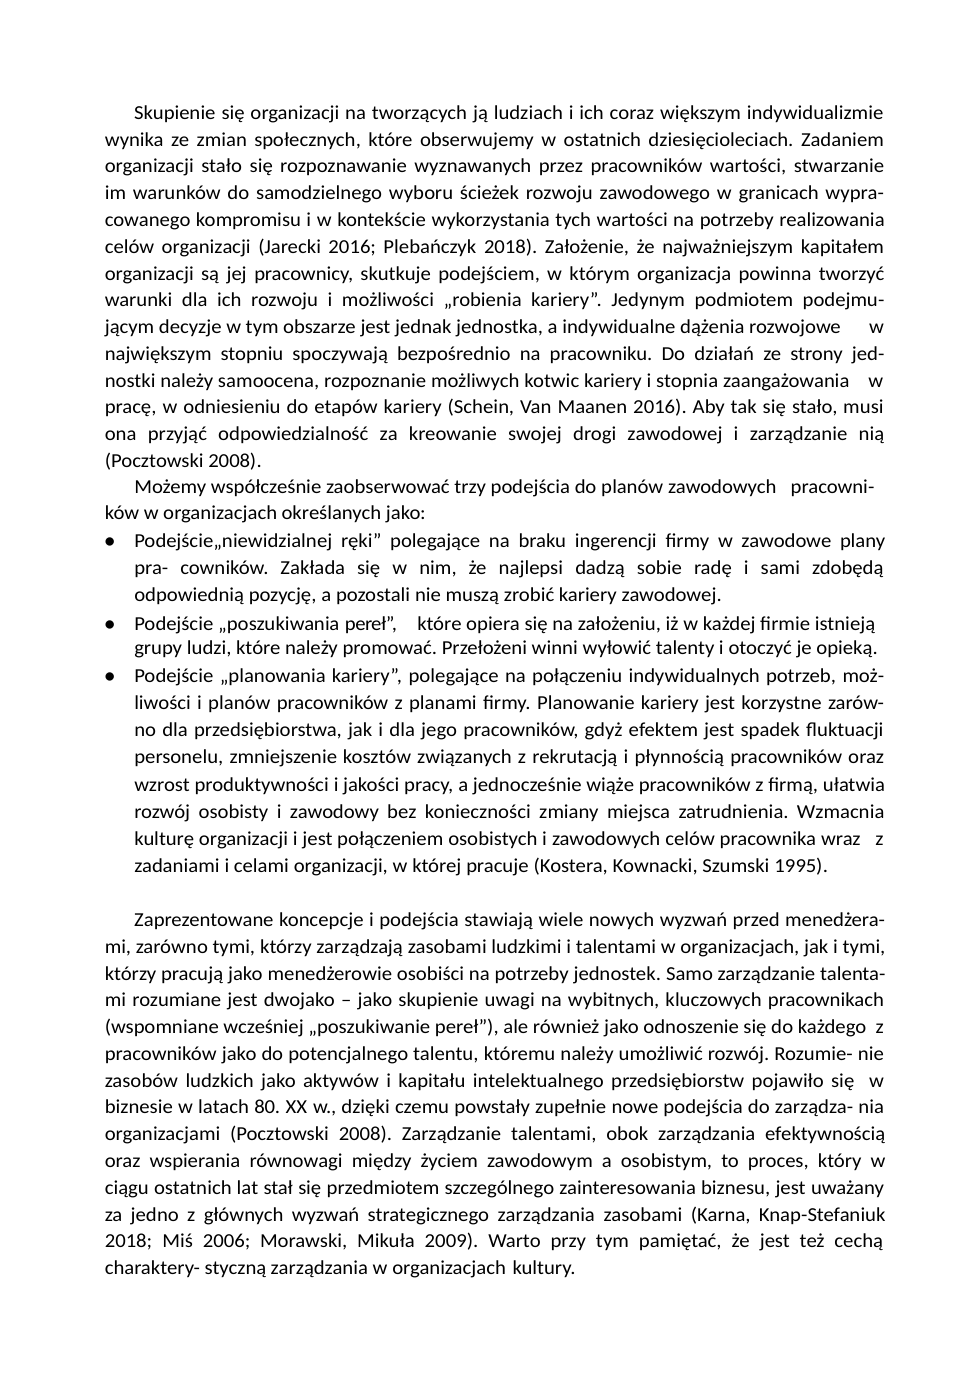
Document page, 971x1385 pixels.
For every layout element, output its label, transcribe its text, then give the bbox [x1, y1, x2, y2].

list Podejście „poszukiwania pereł”, które opiera się na założeniu, iż w każdej firmie istnieją [104, 607, 896, 636]
list Podejście „planowania kariery”, polegające na połączeniu indywidualnych potrzeb, moż- liwości i planów pracowników z planami firmy. Planowanie kariery jest korzystne zarów- no dla przedsiębiorstwa, jak i dla jego pracowników, gdyż efektem jest spadek fluktuacji personelu, zmniejszenie kosztów związanych z rekrutacją i płynnością pracowników oraz wzrost produktywności i jakości pracy, a jednocześnie wiąże pracowników z firmą, ułatwia rozwój osobisty i zawodowy bez konieczności zmiany miejsca zatrudnienia. Wzmacnia kulturę organizacji i jest połączeniem osobistych i zawodowych celów pracownika wraz z zadaniami i celami organizacji, w której pracuje (Kostera, Kownacki, Szumski 1995). [104, 661, 885, 878]
text Skupienie się organizacji na tworzących ją ludziach i ich coraz większym indywidualizmie wynika ze zmian społecznych, które obserwujemy w ostatnich dziesięcioleciach. Zadaniem organizacji stało się rozpoznawanie wyznawanych przez pracowników wartości, stwarzanie im warunków do samodzielnego wyboru ścieżek rozwoju zawodowego w granicach wypra- cowanego kompromisu i w kontekście wykorzystania tych wartości na potrzeby realizowania celów organizacji (Jarecki 2016; Plebańczyk 2018). Założenie, że najważniejszym kapitałem organizacji są jej pracownicy, skutkuje podejściem, w którym organizacja powinna tworzyć warunki dla ich rozwoju i możliwości „robienia kariery”. Jedynym podmiotem podejmu- jącym decyzje w tym obszarze jest jednak jednostka, a indywidualne dążenia rozwojowe w największym stopniu spoczywają bezpośrednio na pracowniku. Do działań ze strony jed- nostki należy samoocena, rozpoznanie możliwych kotwic kariery i stopnia zaangażowania w pracę, w odniesieniu do etapów kariery (Schein, Van Maanen 2016). Aby tak się stało, musi ona przyjąć odpowiedzialność za kreowanie swojej drogi zawodowej i zarządzanie nią (Pocztowski 2008). [104, 100, 885, 472]
text ków w organizacjach określanych jako: [104, 502, 896, 524]
text Zaprezentowane koncepcje i podejścia stawiają wiele nowych wyzwań przed menedżera- mi, zarówno tymi, którzy zarządzają zasobami ludzkimi i talentami w organizacjach, jak i tymi, którzy pracują jako menedżerowie osobiści na potrzeby jednostek. Samo zarządzanie talenta- mi rozumiane jest dwojako – jako skupienie uwagi na wybitnych, kluczowych pracownikach (wspomniane wcześniej „poszukiwanie pereł”), ale również jako odnoszenie się do każdego z pracowników jako do potencjalnego talentu, któremu należy umożliwić rozwój. Rozumie- nie zasobów ludzkich jako aktywów i kapitału intelektualnego przedsiębiorstw pojawiło się w biznesie w latach 80. XX w., dzięki czemu powstały zupełnie nowe podejścia do zarządza- nia organizacjami (Pocztowski 2008). Zarządzanie talentami, obok zarządzania efektywnością oraz wspierania równowagi między życiem zawodowym a osobistym, to proces, który w ciągu ostatnich lat stał się przedmiotem szczególnego zainteresowania biznesu, jest uważany za jedno z głównych wyzwań strategicznego zarządzania zasobami (Karna, Knap-Stefaniuk 2018; Miś 2006; Morawski, Mikuła 2009). Warto przy tym pamiętać, że jest też cechą charaktery- styczną zarządzania w organizacjach kultury. [104, 907, 885, 1279]
text grupy ludzi, które należy promować. Przełożeni winni wyłowić talenty i otoczyć je opieką. [134, 637, 896, 659]
text Możemy współcześnie zaobserwować trzy podejścia do planów zawodowych pracowni- [134, 475, 896, 499]
list Podejście„niewidzialnej ręki” polegające na braku ingerencji firmy w zawodowe plany pra- cowników. Zakłada się w nim, że najlepsi dadzą sobie radę i sami zdobędą odpowiednią pozycję, a pozostali nie muszą zrobić kariery zawodowej. [104, 526, 885, 607]
